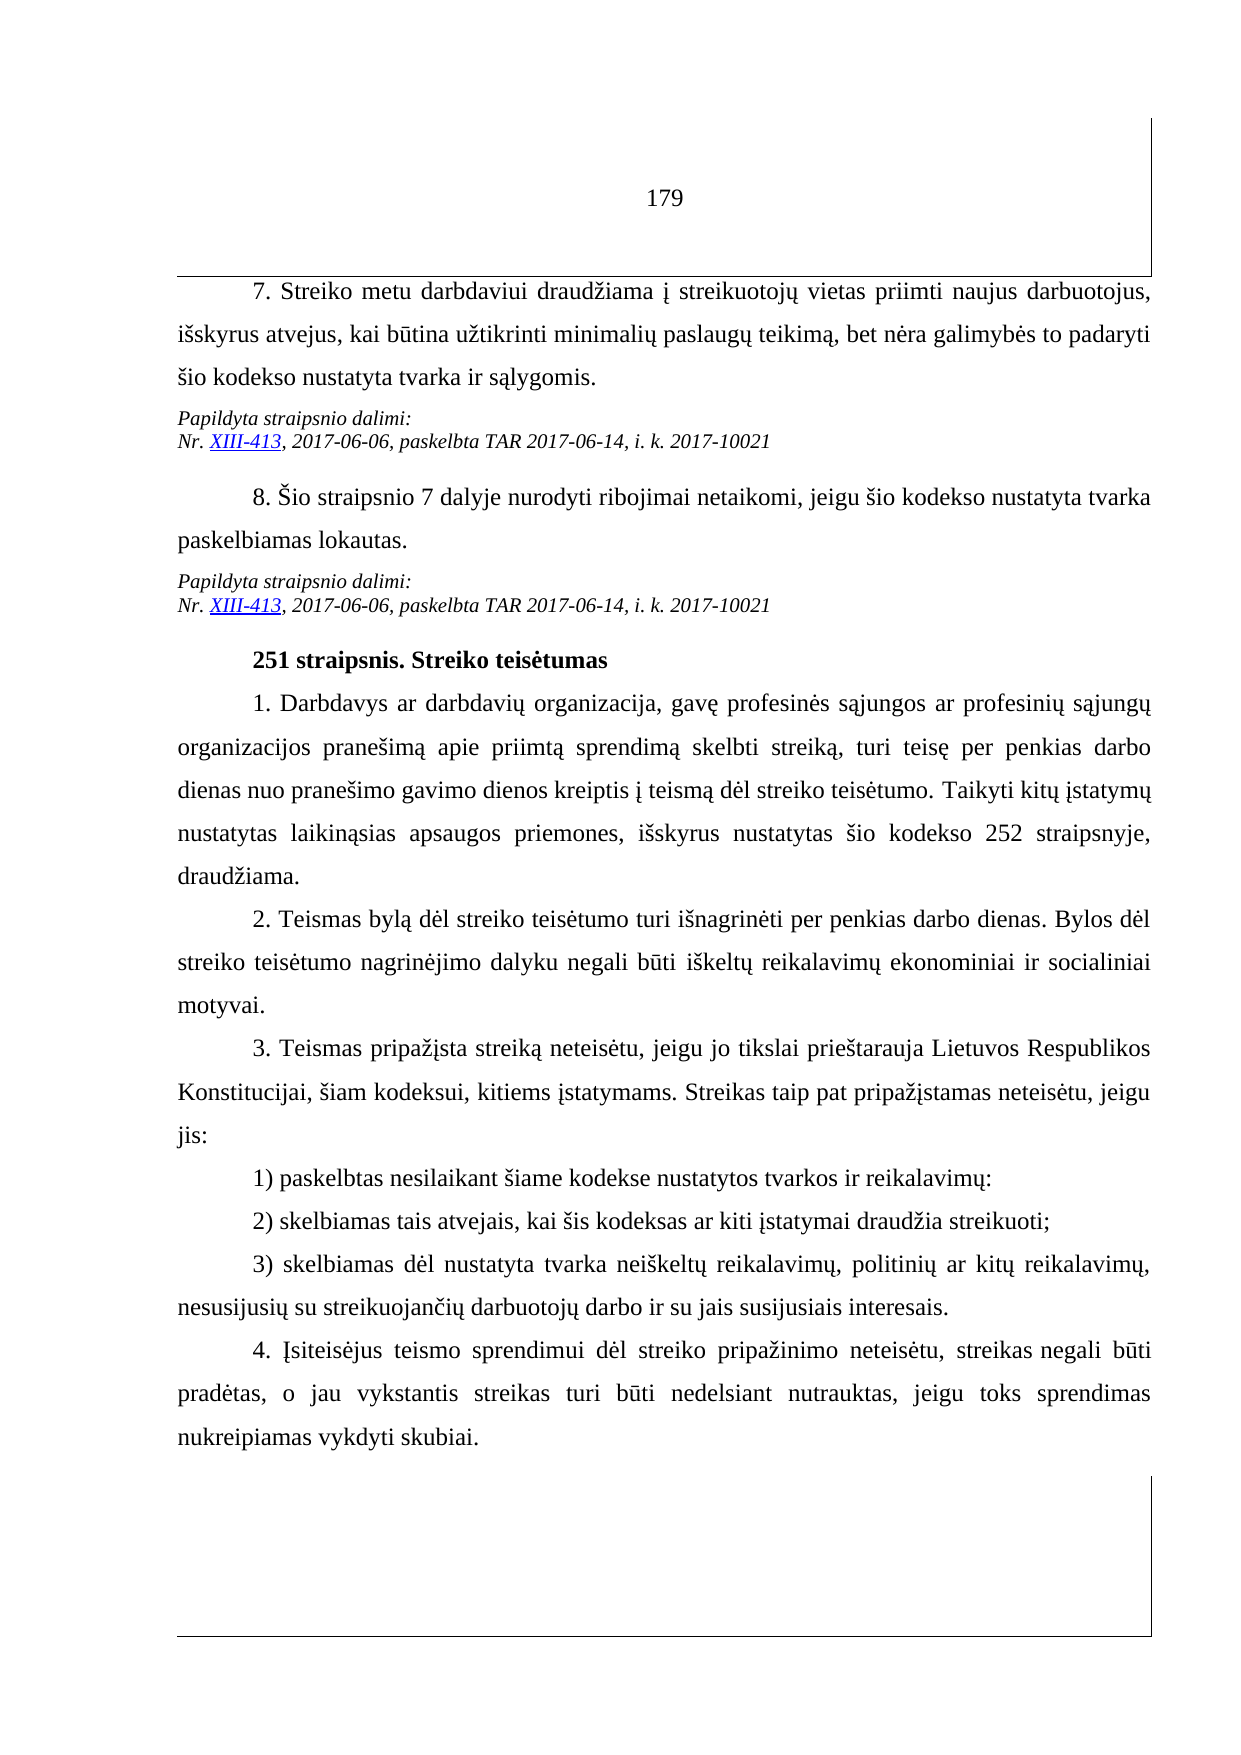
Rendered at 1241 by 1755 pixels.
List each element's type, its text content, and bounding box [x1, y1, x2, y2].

text 7. Streiko metu darbdaviui draudžiama į streikuotojų vietas priimti naujus darbuotojus, išskyrus atvejus, kai būtina užtikrinti minimalių paslaugų teikimą, bet nėra galimybės to padaryti šio kodekso nustatyta tvarka ir sąlygomis. [177, 276, 1152, 391]
text 3. Teismas pripažįsta streiką neteisėtu, jeigu jo tikslai prieštarauja Lietuvos Respublikos Konstitucijai, šiam kodeksui, kitiems įstatymams. Streikas taip pat pripažįstamas neteisėtu, jeigu jis: [177, 1033, 1152, 1148]
text 1. Darbdavys ar darbdavių organizacija, gavę profesinės sąjungos ar profesinių sąjungų organizacijos pranešimą apie priimtą sprendimą skelbti streiką, turi teisę per penkias darbo dienas nuo pranešimo gavimo dienos kreiptis į teismą dėl streiko teisėtumo. Taikyti kitų įstatymų nustatytas laikinąsias apsaugos priemones, išskyrus nustatytas šio kodekso 252 straipsnyje, draudžiama. [177, 688, 1152, 890]
subtitle 251 straipsnis. Streiko teisėtumas [177, 645, 1152, 674]
text Papildyta straipsnio dalimi: [177, 568, 1152, 593]
text Papildyta straipsnio dalimi: [177, 405, 1152, 429]
text 3) skelbiamas dėl nustatyta tvarka neiškeltų reikalavimų, politinių ar kitų reikalavimų, nesusijusių su streikuojančių darbuotojų darbo ir su jais susijusiais interesais. [177, 1249, 1152, 1321]
text 2. Teismas bylą dėl streiko teisėtumo turi išnagrinėti per penkias darbo dienas. Bylos dėl streiko teisėtumo nagrinėjimo dalyku negali būti iškeltų reikalavimų ekonominiai ir socialiniai motyvai. [177, 904, 1152, 1019]
text 4. Įsiteisėjus teismo sprendimui dėl streiko pripažinimo neteisėtu, streikas negali būti pradėtas, o jau vykstantis streikas turi būti nedelsiant nutrauktas, jeigu toks sprendimas nukreipiamas vykdyti skubiai. [177, 1335, 1152, 1450]
text 8. Šio straipsnio 7 dalyje nurodyti ribojimai netaikomi, jeigu šio kodekso nustatyta tvarka paskelbiamas lokautas. [177, 482, 1152, 554]
text 1) paskelbtas nesilaikant šiame kodekse nustatytos tvarkos ir reikalavimų: [177, 1163, 1152, 1192]
text Nr. XIII-413, 2017-06-06, paskelbta TAR 2017-06-14, i. k. 2017-10021 [177, 429, 1152, 453]
text Nr. XIII-413, 2017-06-06, paskelbta TAR 2017-06-14, i. k. 2017-10021 [177, 593, 1152, 617]
text 2) skelbiamas tais atvejais, kai šis kodeksas ar kiti įstatymai draudžia streikuoti; [177, 1206, 1152, 1235]
